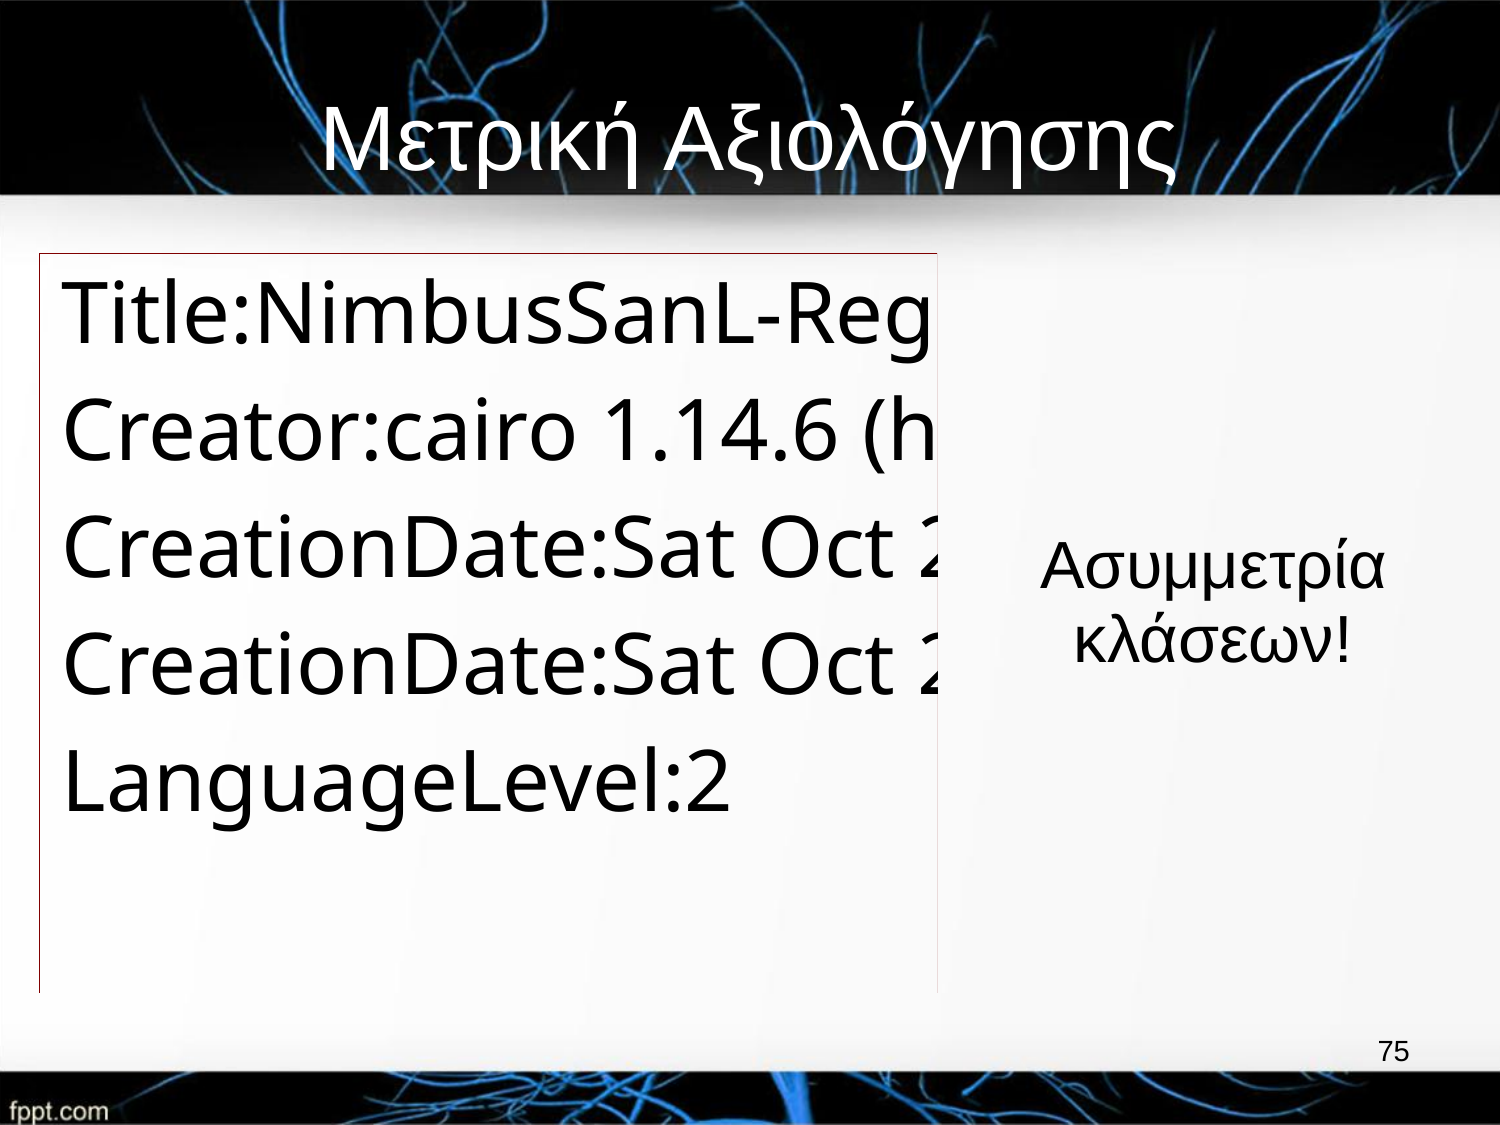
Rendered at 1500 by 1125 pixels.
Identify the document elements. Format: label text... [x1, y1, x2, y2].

title Μετρική Αξιολόγησης [75, 45, 1425, 233]
picture [0, 0, 1500, 1125]
list Ασυμμετρία κλάσεων! [921, 466, 1500, 739]
